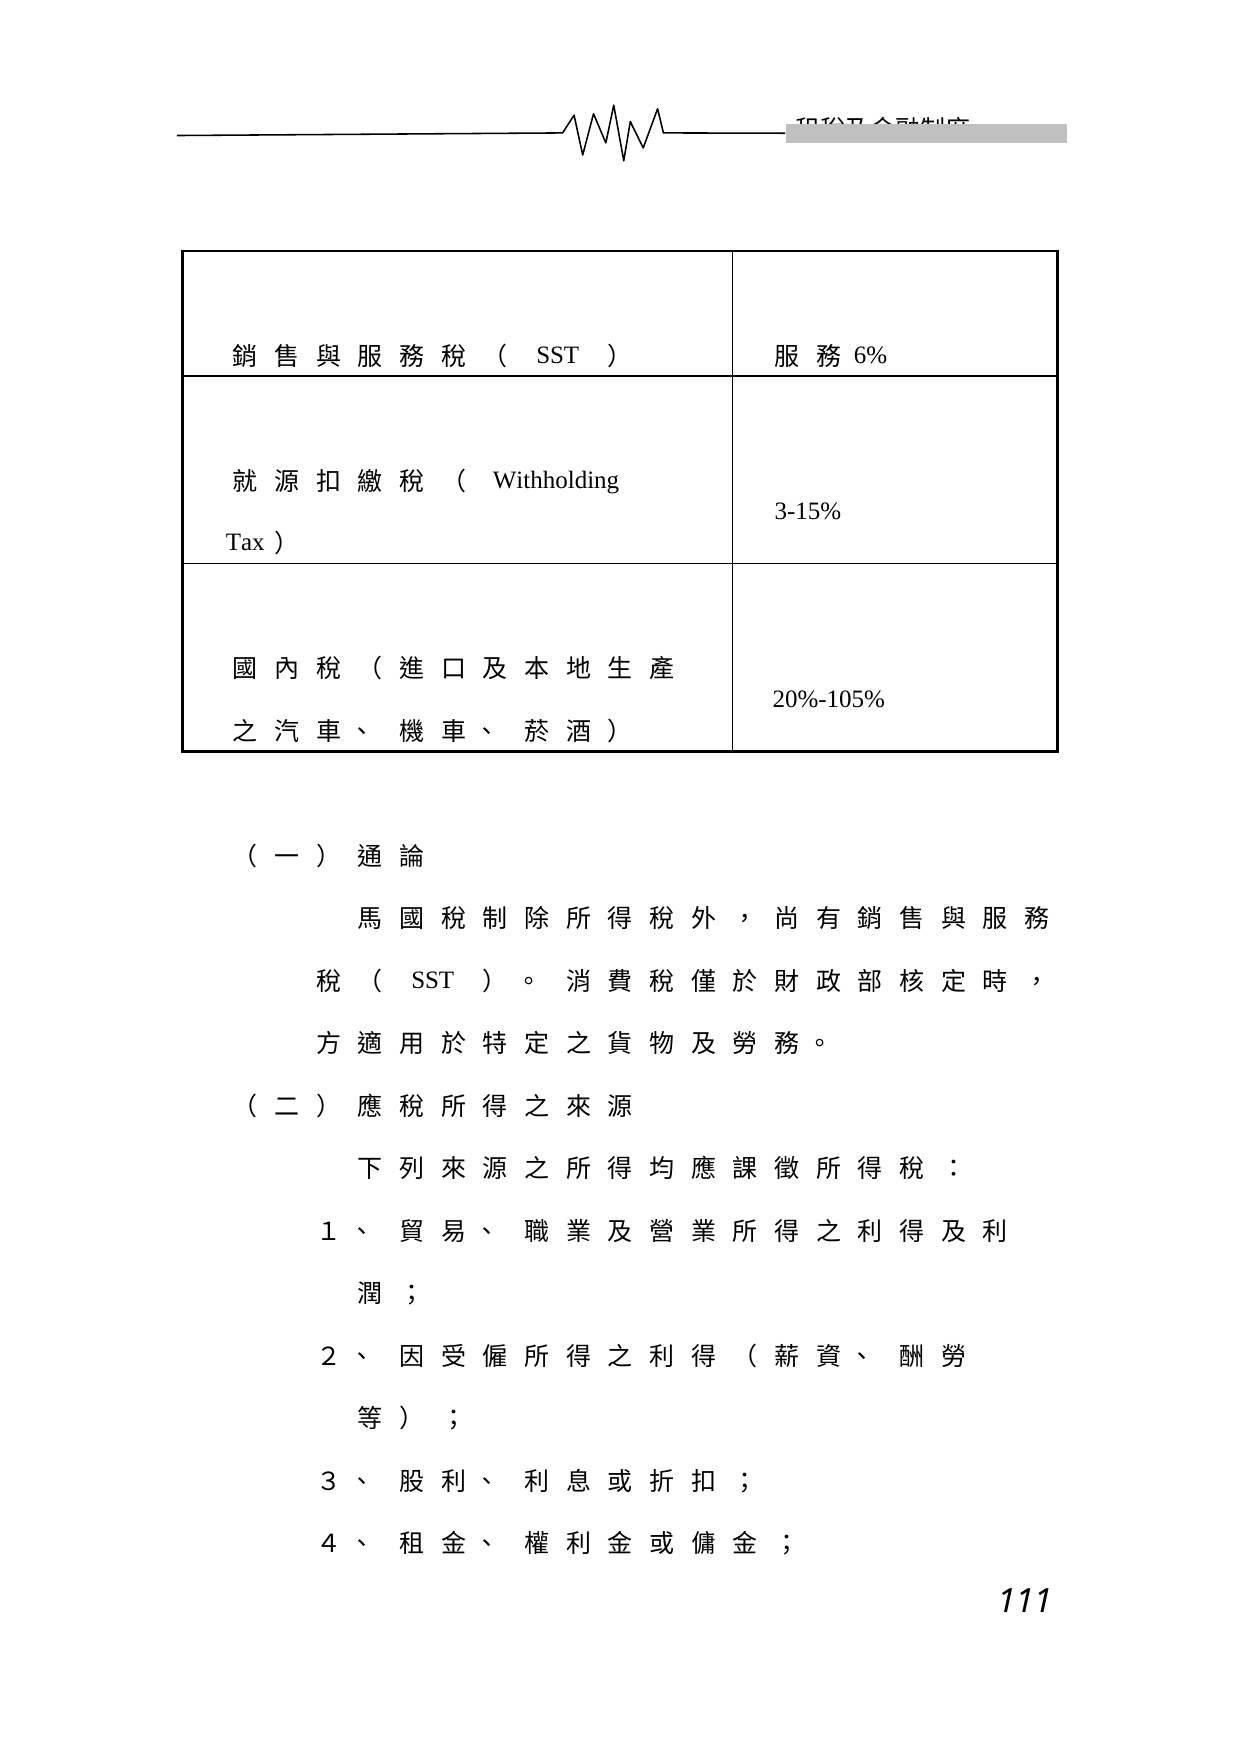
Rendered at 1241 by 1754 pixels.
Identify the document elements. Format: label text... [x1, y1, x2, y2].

table_cell 銷售與服務稅（SST） [184, 252, 732, 375]
table_cell 服務6% [733, 252, 1056, 375]
text （一）通論 [207, 813, 1058, 875]
text （二）應稅所得之來源 [207, 1063, 1058, 1125]
text ４、租金、權利金或傭金； [281, 1500, 1058, 1563]
table_cell 3-15% [733, 377, 1056, 563]
text ３、股利、利息或折扣； [281, 1438, 1058, 1500]
table_cell 就源扣繳稅（Withholding Tax） [184, 377, 732, 563]
table_cell 國內稅（進口及本地生產之汽車、機車、菸酒） [184, 564, 732, 750]
text 下列來源之所得均應課徵所得稅： [281, 1125, 1058, 1188]
table_cell 20%-105% [733, 564, 1056, 750]
text 馬國稅制除所得稅外，尚有銷售與服務稅（SST）。消費稅僅於財政部核定時，方適用於特定之貨物及勞務。 [281, 875, 1058, 1063]
text ２、因受僱所得之利得（薪資、酬勞等）； [281, 1313, 1058, 1438]
text １、貿易、職業及營業所得之利得及利潤； [281, 1188, 1058, 1313]
